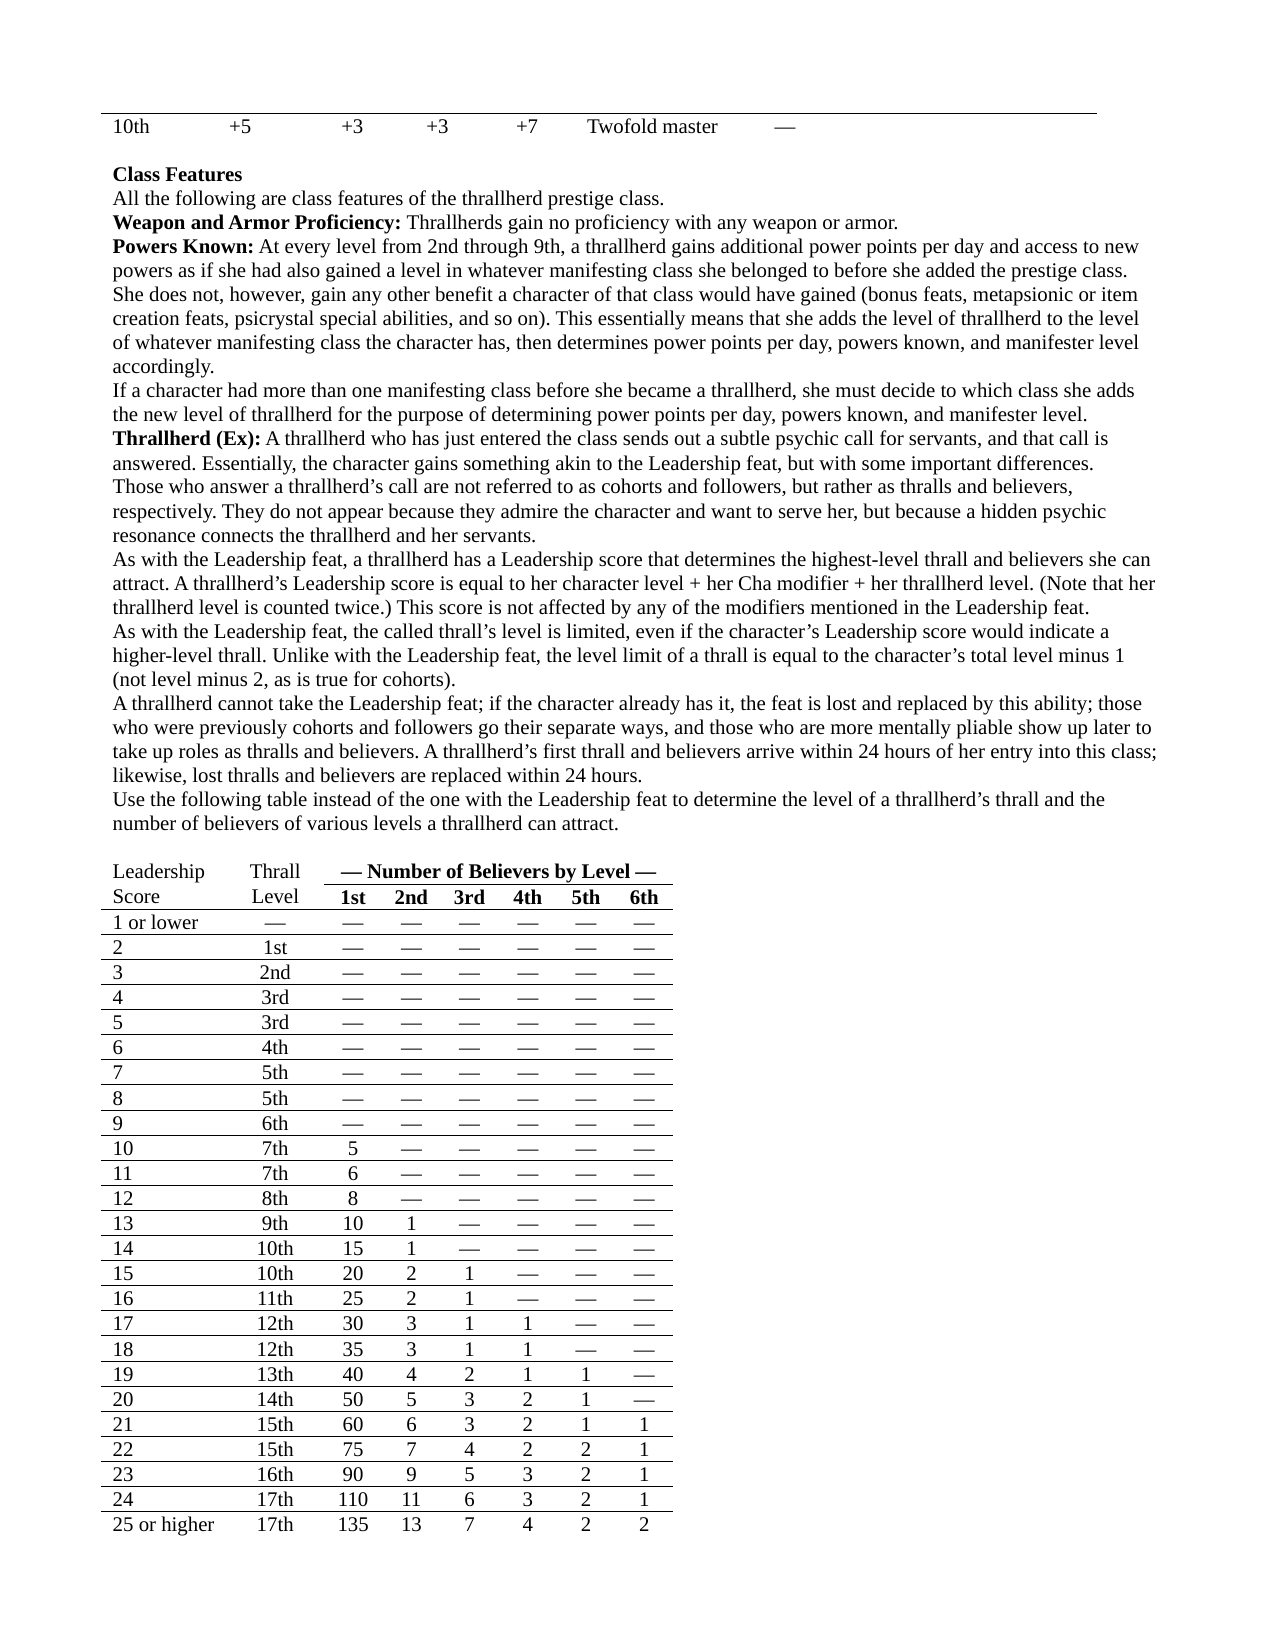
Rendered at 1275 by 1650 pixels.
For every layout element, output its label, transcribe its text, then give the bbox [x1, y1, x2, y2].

table_cell 23 [101, 1462, 226, 1486]
table_cell — [440, 1111, 498, 1134]
table_cell — [382, 1111, 440, 1134]
table_cell 5 [382, 1387, 440, 1411]
table_cell 4th [226, 1035, 324, 1059]
table_cell 7 [382, 1437, 440, 1461]
text Thrallherd (Ex): A thrallherd who has just entered the class sends out a subtle psychic call for servants, and that call is answered. Essentially, the character gains something akin to the Leadership feat, but with some important differences. [112, 426, 1162, 474]
table_cell 110 [324, 1487, 382, 1511]
table_cell — [499, 1211, 557, 1235]
table_cell — [557, 935, 615, 959]
table_cell — [557, 1211, 615, 1235]
table_cell 12th [226, 1336, 324, 1361]
table_cell — [324, 1010, 382, 1034]
table_cell 2 [615, 1512, 673, 1536]
table_cell 2 [557, 1437, 615, 1461]
table_cell 2 [440, 1362, 498, 1386]
table_cell — [615, 1387, 673, 1411]
table_cell 9th [226, 1211, 324, 1235]
table_cell 14th [226, 1387, 324, 1411]
table_cell — [557, 1085, 615, 1109]
table_cell 4 [499, 1512, 557, 1536]
table_cell 3 [101, 960, 226, 984]
table_cell 1 [440, 1311, 498, 1335]
table_cell — [324, 985, 382, 1009]
table_cell 1 [615, 1462, 673, 1486]
table_cell 17th [226, 1512, 324, 1536]
table_cell 1 [499, 1362, 557, 1386]
text All the following are class features of the thrallherd prestige class. [112, 186, 1162, 210]
table_cell 16th [226, 1462, 324, 1486]
table_cell — [382, 1060, 440, 1084]
table_cell 10 [101, 1136, 226, 1160]
table_cell — [440, 1010, 498, 1034]
table_cell — [440, 1085, 498, 1109]
table_cell — [324, 935, 382, 959]
table_cell — [499, 935, 557, 959]
table_cell 15th [226, 1412, 324, 1436]
table_cell 8th [226, 1186, 324, 1210]
table_cell — [557, 985, 615, 1009]
table_cell 2 [499, 1387, 557, 1411]
text As with the Leadership feat, the called thrall’s level is limited, even if the character’s Leadership score would indicate a higher-level thrall. Unlike with the Leadership feat, the level limit of a thrall is equal to the character’s total level minus 1 (not level minus 2, as is true for cohorts). [112, 619, 1162, 691]
table_cell — [557, 1286, 615, 1310]
table_cell Twofold master [576, 114, 763, 138]
table_cell — [499, 1236, 557, 1260]
table_cell — [499, 1010, 557, 1034]
table_cell — [382, 960, 440, 984]
table_cell 18 [101, 1336, 226, 1361]
table_cell 90 [324, 1462, 382, 1486]
table_cell 9 [101, 1111, 226, 1134]
table_cell 40 [324, 1362, 382, 1386]
table_cell 21 [101, 1412, 226, 1436]
table_cell 15th [226, 1437, 324, 1461]
table_cell — [557, 1336, 615, 1361]
table_cell 2 [499, 1437, 557, 1461]
table_cell 6th [615, 885, 673, 909]
table_cell — [382, 1035, 440, 1059]
table_cell — [226, 910, 324, 934]
table_cell — [557, 1010, 615, 1034]
table_cell 6 [101, 1035, 226, 1059]
table_cell — [615, 1286, 673, 1310]
table_cell 6 [440, 1487, 498, 1511]
table_cell — [440, 935, 498, 959]
table_cell 3 [440, 1387, 498, 1411]
table_cell 1st [226, 935, 324, 959]
table_cell 22 [101, 1437, 226, 1461]
table_cell — [382, 1010, 440, 1034]
table_cell — [499, 1035, 557, 1059]
table_cell 10 [324, 1211, 382, 1235]
table_cell — [615, 1035, 673, 1059]
table_cell 1 [499, 1311, 557, 1335]
table_cell — [440, 985, 498, 1009]
table_cell 2 [557, 1487, 615, 1511]
table_cell 4 [382, 1362, 440, 1386]
table_cell — [440, 1136, 498, 1160]
table_cell 7th [226, 1161, 324, 1185]
table_cell — [615, 1060, 673, 1084]
table_cell 2 [557, 1462, 615, 1486]
table_cell 30 [324, 1311, 382, 1335]
table_cell 15 [324, 1236, 382, 1260]
table_cell — [440, 1211, 498, 1235]
table_cell — [324, 1085, 382, 1109]
text A thrallherd cannot take the Leadership feat; if the character already has it, the feat is lost and replaced by this ability; those who were previously cohorts and followers go their separate ways, and those who are more mentally pliable show up later to take up roles as thralls and believers. A thrallherd’s first thrall and believers arrive within 24 hours of her entry into this class; likewise, lost thralls and believers are replaced within 24 hours. [112, 691, 1162, 787]
table_cell — [324, 1035, 382, 1059]
table_cell 3rd [440, 885, 498, 909]
table_cell 1 [557, 1412, 615, 1436]
table_cell 1 [440, 1261, 498, 1285]
table_cell — [440, 1035, 498, 1059]
table_cell 3 [382, 1311, 440, 1335]
table_cell — [557, 1186, 615, 1210]
table_cell 1 [440, 1286, 498, 1310]
text Weapon and Armor Proficiency: Thrallherds gain no proficiency with any weapon or armor. [112, 210, 1162, 234]
table_cell — [557, 1035, 615, 1059]
table_cell 4th [499, 885, 557, 909]
table_cell 19 [101, 1362, 226, 1386]
table_cell — [382, 910, 440, 934]
table_cell 1 [615, 1487, 673, 1511]
table_cell — [615, 1136, 673, 1160]
table_cell — [615, 1111, 673, 1134]
table_cell — [499, 1161, 557, 1185]
table_cell — [499, 1261, 557, 1285]
table_cell 1 [382, 1236, 440, 1260]
table_cell 2 [499, 1412, 557, 1436]
table_cell 1st [324, 885, 382, 909]
table_cell 6 [324, 1161, 382, 1185]
table_cell — [557, 1060, 615, 1084]
table_cell +7 [478, 114, 576, 138]
table_cell 10th [226, 1261, 324, 1285]
table_cell — [382, 1186, 440, 1210]
table_cell — [615, 1186, 673, 1210]
table_header Leadership Score [101, 860, 226, 909]
table_cell 1 [499, 1336, 557, 1361]
table_cell 60 [324, 1412, 382, 1436]
table_cell +3 [397, 114, 478, 138]
table_cell 2 [382, 1261, 440, 1285]
table_cell 1 or lower [101, 910, 226, 934]
table_cell — [499, 910, 557, 934]
table_cell 25 [324, 1286, 382, 1310]
table_cell — [440, 1186, 498, 1210]
table_cell — [557, 1261, 615, 1285]
table_cell — [440, 1161, 498, 1185]
table_cell 10th [226, 1236, 324, 1260]
table_cell 4 [440, 1437, 498, 1461]
table_cell 13 [382, 1512, 440, 1536]
table_cell — [324, 960, 382, 984]
table_cell — [615, 910, 673, 934]
table_cell 15 [101, 1261, 226, 1285]
table_cell 13th [226, 1362, 324, 1386]
table_cell 1 [615, 1437, 673, 1461]
table_cell 9 [382, 1462, 440, 1486]
table_cell — [615, 1010, 673, 1034]
table_cell 20 [101, 1387, 226, 1411]
table_cell — [615, 985, 673, 1009]
table_cell 1 [382, 1211, 440, 1235]
table_cell 3rd [226, 985, 324, 1009]
table_cell 5th [557, 885, 615, 909]
table_cell — [324, 1111, 382, 1134]
table_cell 3 [440, 1412, 498, 1436]
table_cell 2nd [226, 960, 324, 984]
table_cell — [615, 1085, 673, 1109]
table_cell 7 [101, 1060, 226, 1084]
table_cell — [615, 1311, 673, 1335]
subtitle Class Features [112, 162, 1162, 186]
table_cell 1 [557, 1387, 615, 1411]
table_cell — [382, 935, 440, 959]
table_cell — [615, 1362, 673, 1386]
table_cell 50 [324, 1387, 382, 1411]
table_cell — [557, 910, 615, 934]
table_cell 24 [101, 1487, 226, 1511]
table_cell — [557, 1236, 615, 1260]
table_cell 25 or higher [101, 1512, 226, 1536]
table_cell 4 [101, 985, 226, 1009]
table_cell 5 [101, 1010, 226, 1034]
table_cell 6 [382, 1412, 440, 1436]
table_cell — [499, 1085, 557, 1109]
table_cell — [615, 1336, 673, 1361]
table_cell — [615, 1161, 673, 1185]
table_cell 2nd [382, 885, 440, 909]
table_cell 17 [101, 1311, 226, 1335]
table_cell — [615, 1261, 673, 1285]
table_cell 5 [324, 1136, 382, 1160]
table_cell 5th [226, 1085, 324, 1109]
table_cell 3 [499, 1487, 557, 1511]
table_cell 11 [101, 1161, 226, 1185]
table_cell 2 [382, 1286, 440, 1310]
table_cell 14 [101, 1236, 226, 1260]
text If a character had more than one manifesting class before she became a thrallherd, she must decide to which class she adds the new level of thrallherd for the purpose of determining power points per day, powers known, and manifester level. [112, 378, 1162, 426]
table_cell 3 [382, 1336, 440, 1361]
table_cell — [440, 1236, 498, 1260]
table_cell — [499, 1186, 557, 1210]
table_cell +3 [308, 114, 397, 138]
table_cell 7th [226, 1136, 324, 1160]
table_cell — [499, 1286, 557, 1310]
table_cell — [382, 1085, 440, 1109]
table_cell — [557, 1111, 615, 1134]
table_cell 3 [499, 1462, 557, 1486]
table_cell 11 [382, 1487, 440, 1511]
table_cell 11th [226, 1286, 324, 1310]
table_cell — [382, 1136, 440, 1160]
table_header — Number of Believers by Level — [324, 860, 673, 883]
table_cell — [615, 1211, 673, 1235]
table_cell — [382, 985, 440, 1009]
table_cell 75 [324, 1437, 382, 1461]
table_cell — [615, 1236, 673, 1260]
table_header Thrall Level [226, 860, 324, 909]
table_cell — [615, 935, 673, 959]
table_cell 13 [101, 1211, 226, 1235]
table_cell — [557, 960, 615, 984]
table_cell 12th [226, 1311, 324, 1335]
table_cell 6th [226, 1111, 324, 1134]
text As with the Leadership feat, a thrallherd has a Leadership score that determines the highest-level thrall and believers she can attract. A thrallherd’s Leadership score is equal to her character level + her Cha modifier + her thrallherd level. (Note that her thrallherd level is counted twice.) This score is not affected by any of the modifiers mentioned in the Leadership feat. [112, 547, 1162, 619]
table_cell — [324, 910, 382, 934]
table_cell — [499, 985, 557, 1009]
table_cell — [499, 1136, 557, 1160]
table_cell — [499, 1111, 557, 1134]
table_cell 135 [324, 1512, 382, 1536]
table_cell — [615, 960, 673, 984]
table_cell 1 [557, 1362, 615, 1386]
table_cell 8 [324, 1186, 382, 1210]
table_cell — [499, 960, 557, 984]
table_cell 3rd [226, 1010, 324, 1034]
table_cell 20 [324, 1261, 382, 1285]
table_cell 2 [557, 1512, 615, 1536]
table_cell +5 [173, 114, 307, 138]
table_cell 12 [101, 1186, 226, 1210]
table_cell 1 [440, 1336, 498, 1361]
table_cell 7 [440, 1512, 498, 1536]
table_cell 16 [101, 1286, 226, 1310]
table_cell 5th [226, 1060, 324, 1084]
table_cell 35 [324, 1336, 382, 1361]
table_cell — [499, 1060, 557, 1084]
text Powers Known: At every level from 2nd through 9th, a thrallherd gains additional power points per day and access to new powers as if she had also gained a level in whatever manifesting class she belonged to before she added the prestige class. She does not, however, gain any other benefit a character of that class would have gained (bonus feats, metapsionic or item creation feats, psicrystal special abilities, and so on). This essentially means that she adds the level of thrallherd to the level of whatever manifesting class the character has, then determines power points per day, powers known, and manifester level accordingly. [112, 234, 1162, 378]
table_cell 5 [440, 1462, 498, 1486]
table_cell 8 [101, 1085, 226, 1109]
table_cell — [763, 114, 1097, 138]
text Use the following table instead of the one with the Leadership feat to determine the level of a thrallherd’s thrall and the number of believers of various levels a thrallherd can attract. [112, 787, 1162, 835]
table_cell 10th [101, 114, 172, 138]
table_cell — [557, 1311, 615, 1335]
table_cell 17th [226, 1487, 324, 1511]
table_cell 1 [615, 1412, 673, 1436]
table_cell 2 [101, 935, 226, 959]
text Those who answer a thrallherd’s call are not referred to as cohorts and followers, but rather as thralls and believers, respectively. They do not appear because they admire the character and want to serve her, but because a hidden psychic resonance connects the thrallherd and her servants. [112, 474, 1162, 547]
table_cell — [440, 1060, 498, 1084]
table_cell — [557, 1161, 615, 1185]
table_cell — [324, 1060, 382, 1084]
table_cell — [440, 960, 498, 984]
table_cell — [382, 1161, 440, 1185]
table_cell — [440, 910, 498, 934]
table_cell — [557, 1136, 615, 1160]
